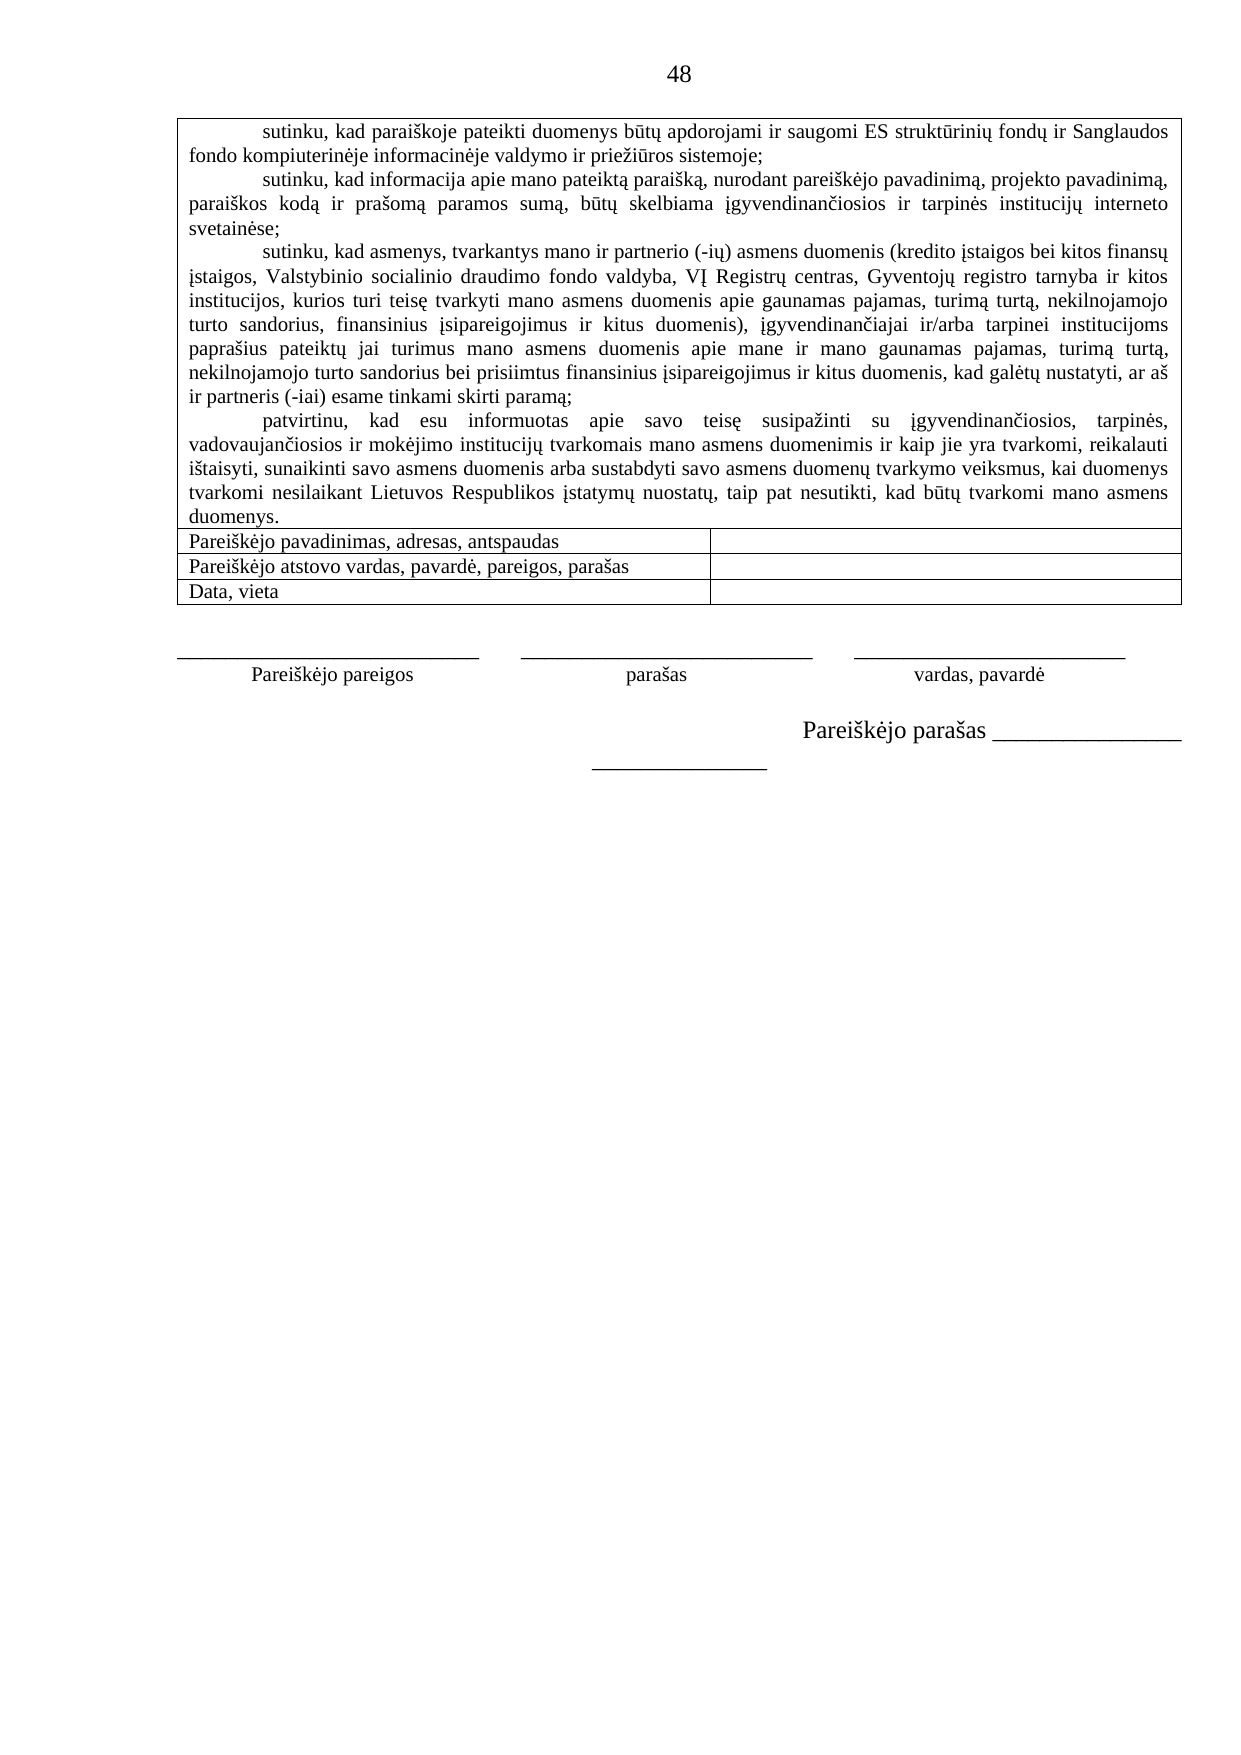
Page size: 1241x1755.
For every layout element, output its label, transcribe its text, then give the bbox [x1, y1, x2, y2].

text Pareiškėjo parašas [177, 715, 1181, 744]
table_cell Pareiškėjo pavadinimas, adresas, antspaudas [178, 529, 710, 553]
table_cell [711, 529, 1181, 553]
text Pareiškėjo pareigos parašas vardas, pavardė [177, 662, 1181, 686]
text ______________ [177, 744, 1181, 772]
table_cell Data, vieta [178, 580, 710, 603]
table_header sutinku, kad paraiškoje pateikti duomenys būtų apdorojami ir saugomi ES struktūrinių fondų ir Sanglaudos fondo kompiuterinėje informacinėje valdymo ir priežiūros sistemoje; sutinku, kad informacija apie mano pateiktą paraišką, nurodant pareiškėjo pavadinimą, projekto pavadinimą, paraiškos kodą ir prašomą paramos sumą, būtų skelbiama įgyvendinančiosios ir tarpinės institucijų interneto svetainėse; sutinku, kad asmenys, tvarkantys mano ir partnerio (-ių) asmens duomenis (kredito įstaigos bei kitos finansų įstaigos, Valstybinio socialinio draudimo fondo valdyba, VĮ Registrų centras, Gyventojų registro tarnyba ir kitos institucijos, kurios turi teisę tvarkyti mano asmens duomenis apie gaunamas pajamas, turimą turtą, nekilnojamojo turto sandorius, finansinius įsipareigojimus ir kitus duomenis), įgyvendinančiajai ir/arba tarpinei institucijoms paprašius pateiktų jai turimus mano asmens duomenis apie mane ir mano gaunamas pajamas, turimą turtą, nekilnojamojo turto sandorius bei prisiimtus finansinius įsipareigojimus ir kitus duomenis, kad galėtų nustatyti, ar aš ir partneris (-iai) esame tinkami skirti paramą; patvirtinu, kad esu informuotas apie savo teisę susipažinti su įgyvendinančiosios, tarpinės, vadovaujančiosios ir mokėjimo institucijų tvarkomais mano asmens duomenimis ir kaip jie yra tvarkomi, reikalauti ištaisyti, sunaikinti savo asmens duomenis arba sustabdyti savo asmens duomenų tvarkymo veiksmus, kai duomenys tvarkomi nesilaikant Lietuvos Respublikos įstatymų nuostatų, taip pat nesutikti, kad būtų tvarkomi mano asmens duomenys. [178, 119, 1181, 528]
table_cell Pareiškėjo atstovo vardas, pavardė, pareigos, parašas [178, 554, 710, 578]
table_cell [711, 554, 1181, 578]
table_cell [711, 580, 1181, 603]
